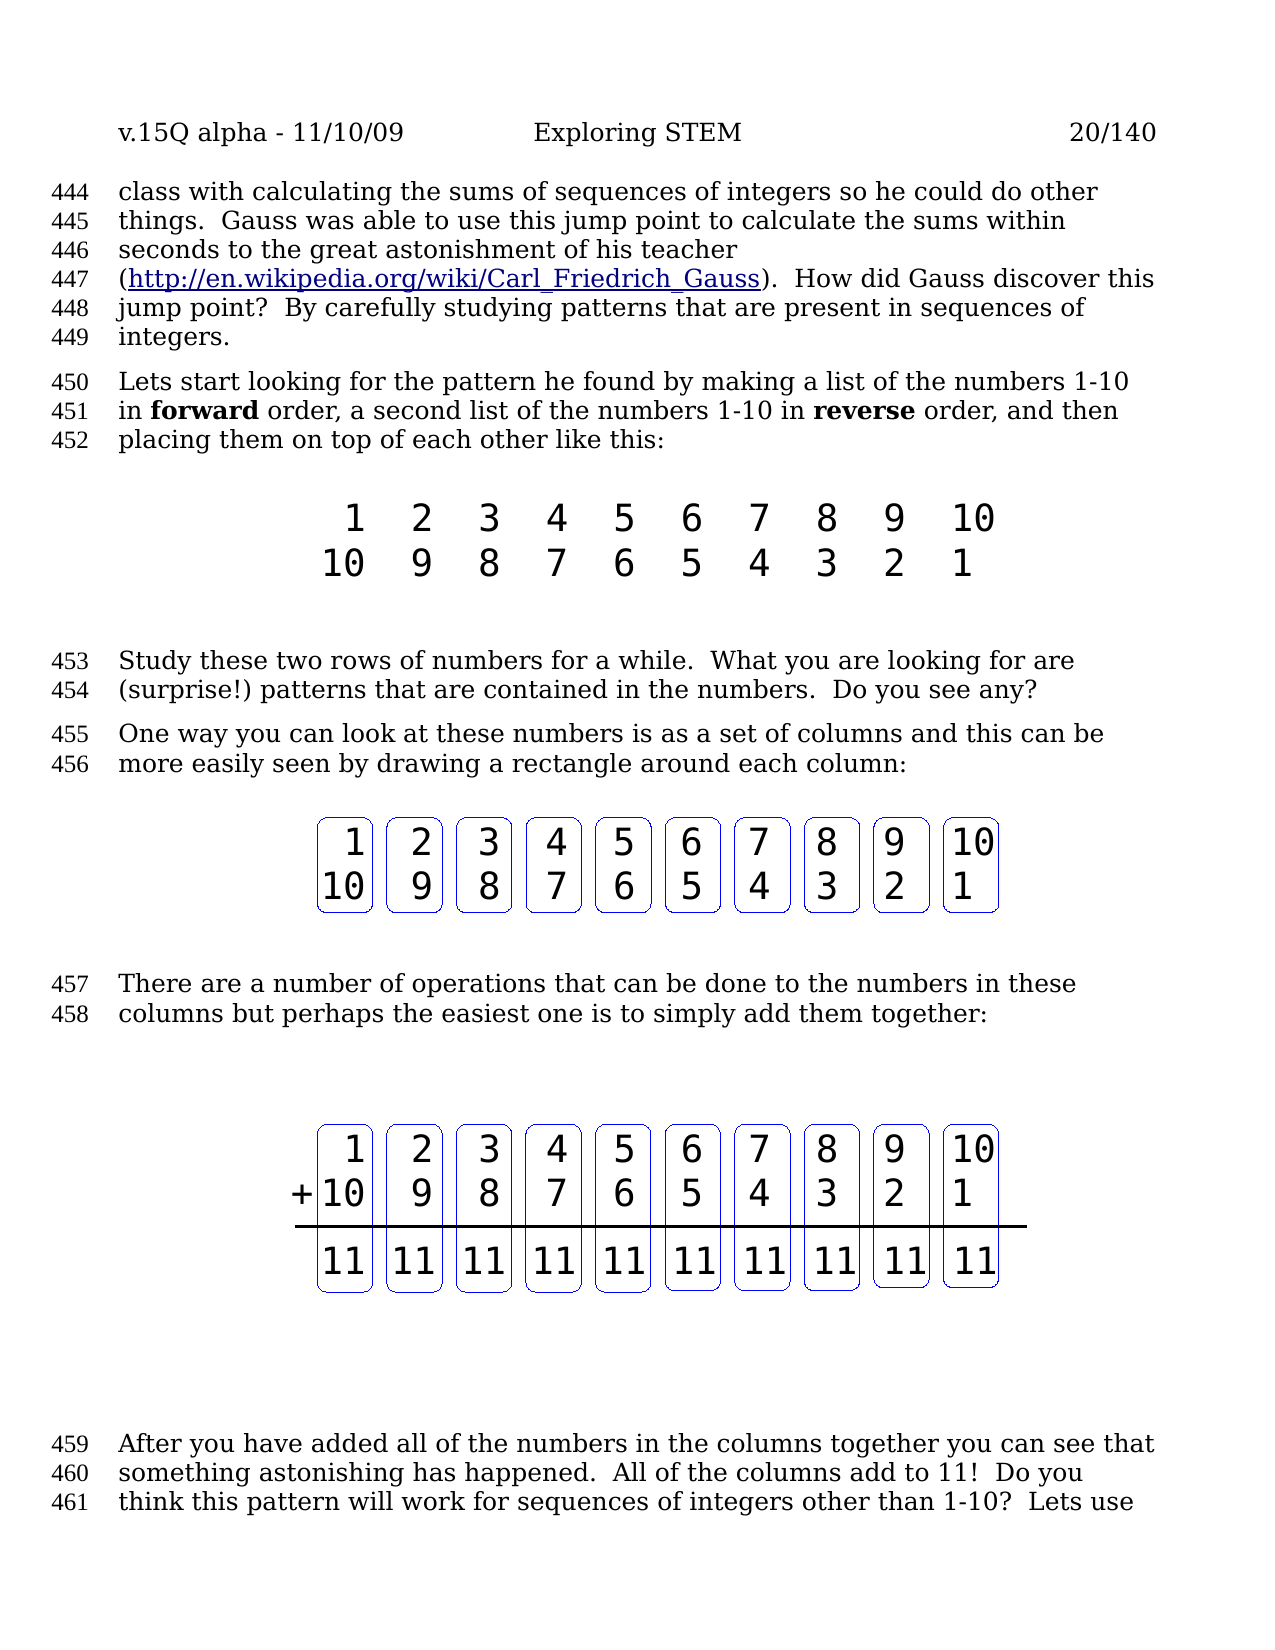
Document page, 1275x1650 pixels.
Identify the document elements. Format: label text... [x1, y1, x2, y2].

text One way you can look at these numbers is as a set of columns and this can be more easily seen by drawing a rectangle around each column: [118, 719, 1157, 778]
text class with calculating the sums of sequences of integers so he could do other things. Gauss was able to use this jump point to calculate the sums within seconds to the great astonishment of his teacher (http://en.wikipedia.org/wiki/Carl_Friedrich_Gauss). How did Gauss discover this jump point? By carefully studying patterns that are present in sequences of integers. [118, 177, 1157, 352]
text After you have added all of the numbers in the columns together you can see that something astonishing has happened. All of the columns add to 11! Do you think this pattern will work for sequences of integers other than 1-10? Lets use [118, 1429, 1157, 1516]
text There are a number of operations that can be done to the numbers in these columns but perhaps the easiest one is to simply add them together: [118, 969, 1157, 1028]
text Lets start looking for the pattern he found by making a list of the numbers 1-10 in forward order, a second list of the numbers 1-10 in reverse order, and then placing them on top of each other like this: [118, 367, 1157, 454]
text Study these two rows of numbers for a while. What you are looking for are (surprise!) patterns that are contained in the numbers. Do you see any? [118, 646, 1157, 704]
